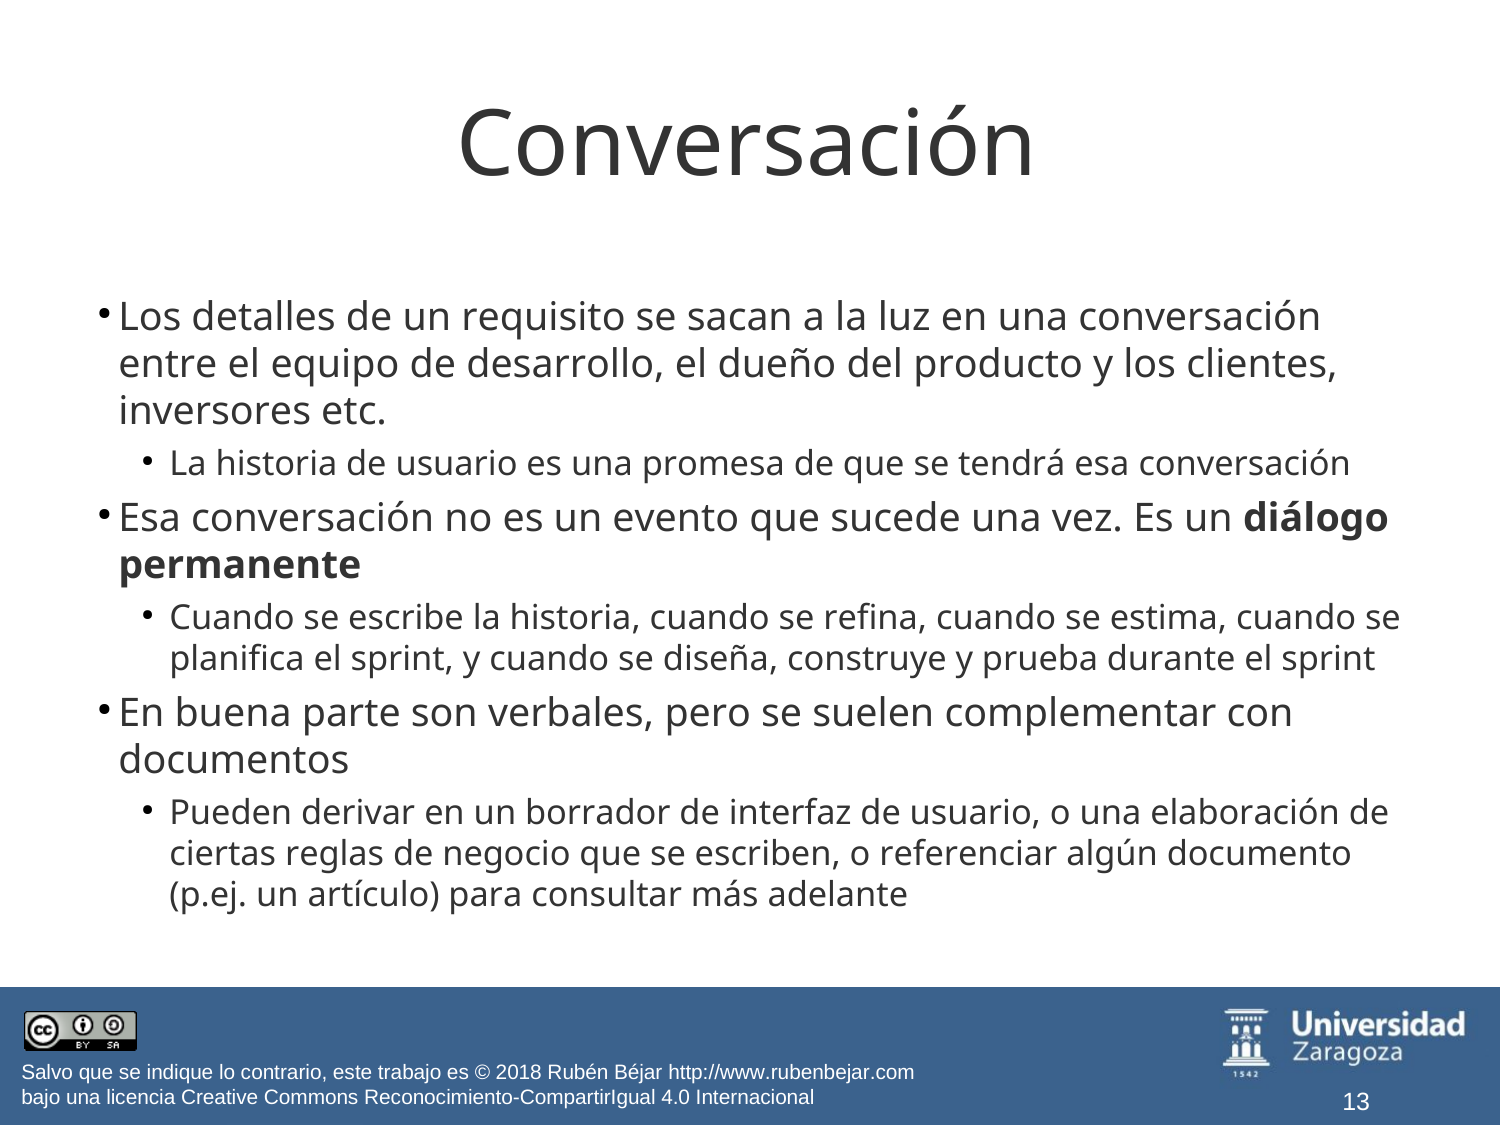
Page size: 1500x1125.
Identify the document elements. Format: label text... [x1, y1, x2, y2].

list Los detalles de un requisito se sacan a la luz en una conversación entre el equipo de desarrollo, el dueño del producto y los clientes, inversores etc. La historia de usuario es una promesa de que se tendrá esa conversación Esa conversación no es un evento que sucede una vez. Es un diálogo permanente Cuando se escribe la historia, cuando se refina, cuando se estima, cuando se planifica el sprint, y cuando se diseña, construye y prueba durante el sprint En buena parte son verbales, pero se suelen complementar con documentos Pueden derivar en un borrador de interfaz de usuario, o una elaboración de ciertas reglas de negocio que se escriben, o referenciar algún documento (p.ej. un artículo) para consultar más adelante [82, 283, 1418, 957]
picture [0, 987, 1500, 1125]
title Conversación [74, 21, 1420, 257]
